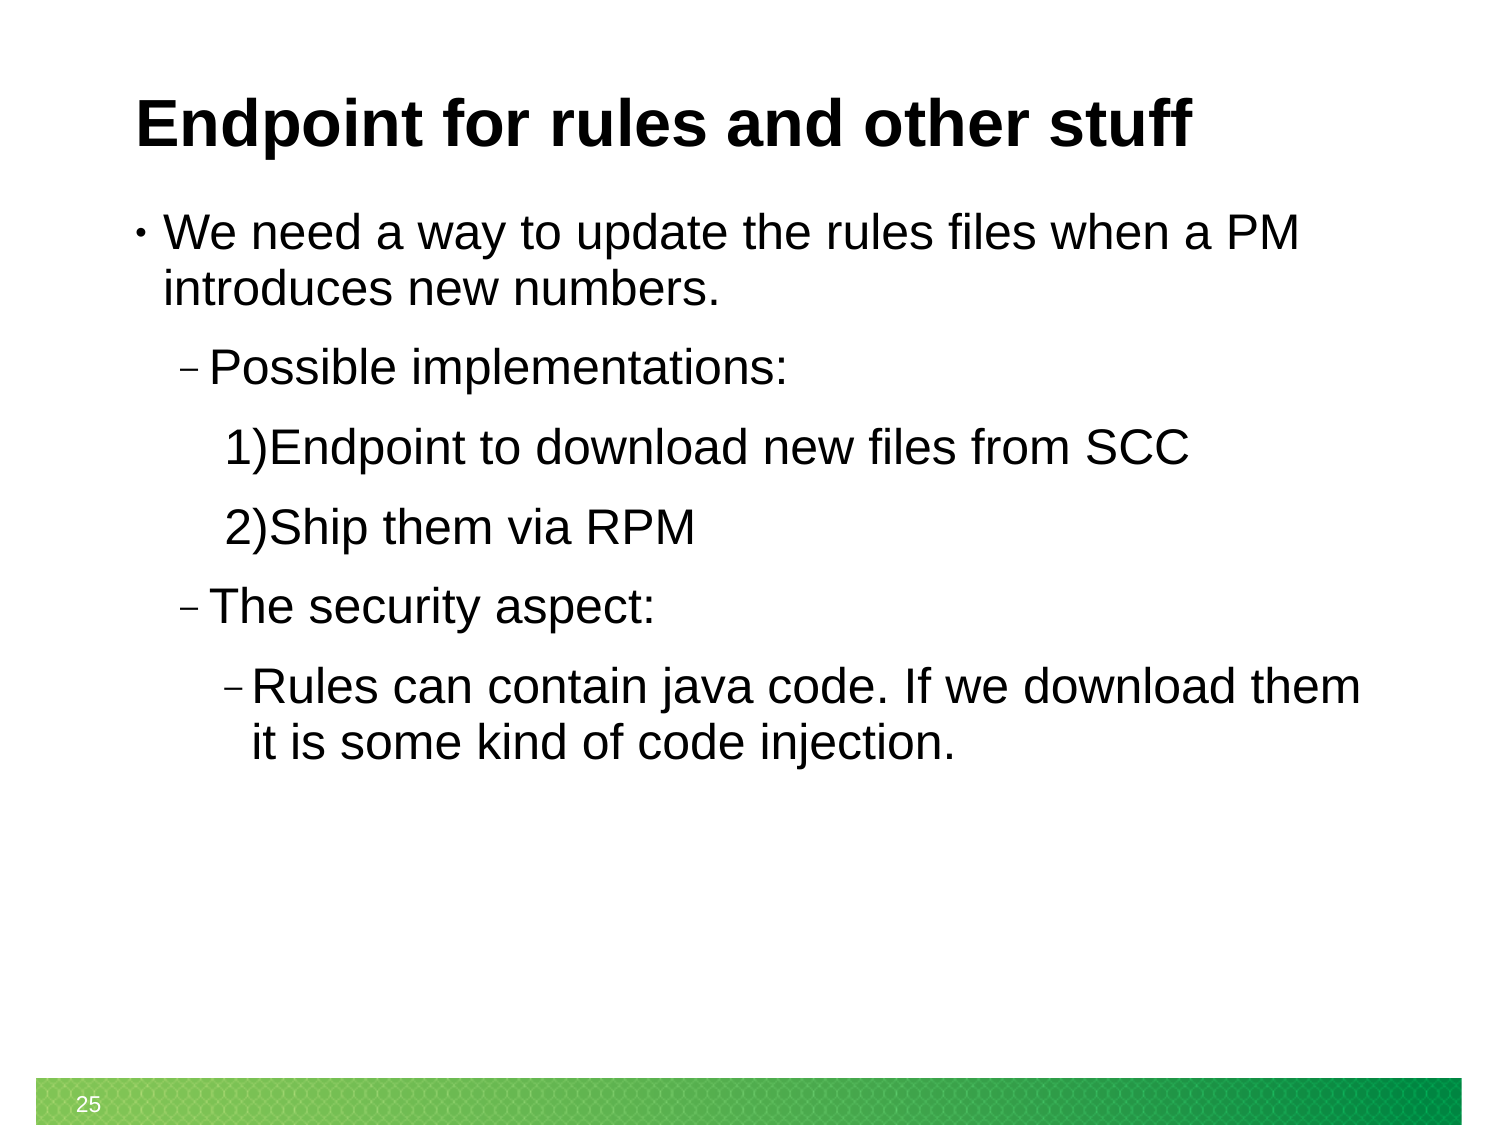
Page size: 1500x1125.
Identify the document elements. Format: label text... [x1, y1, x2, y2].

picture [36, 1078, 1462, 1125]
list We need a way to update the rules files when a PM introduces new numbers. Possible implementations: Endpoint to download new files from SCC Ship them via RPM The security aspect: Rules can contain java code. If we download them it is some kind of code injection. [135, 203, 1396, 946]
title Endpoint for rules and other stuff [135, 41, 1372, 203]
